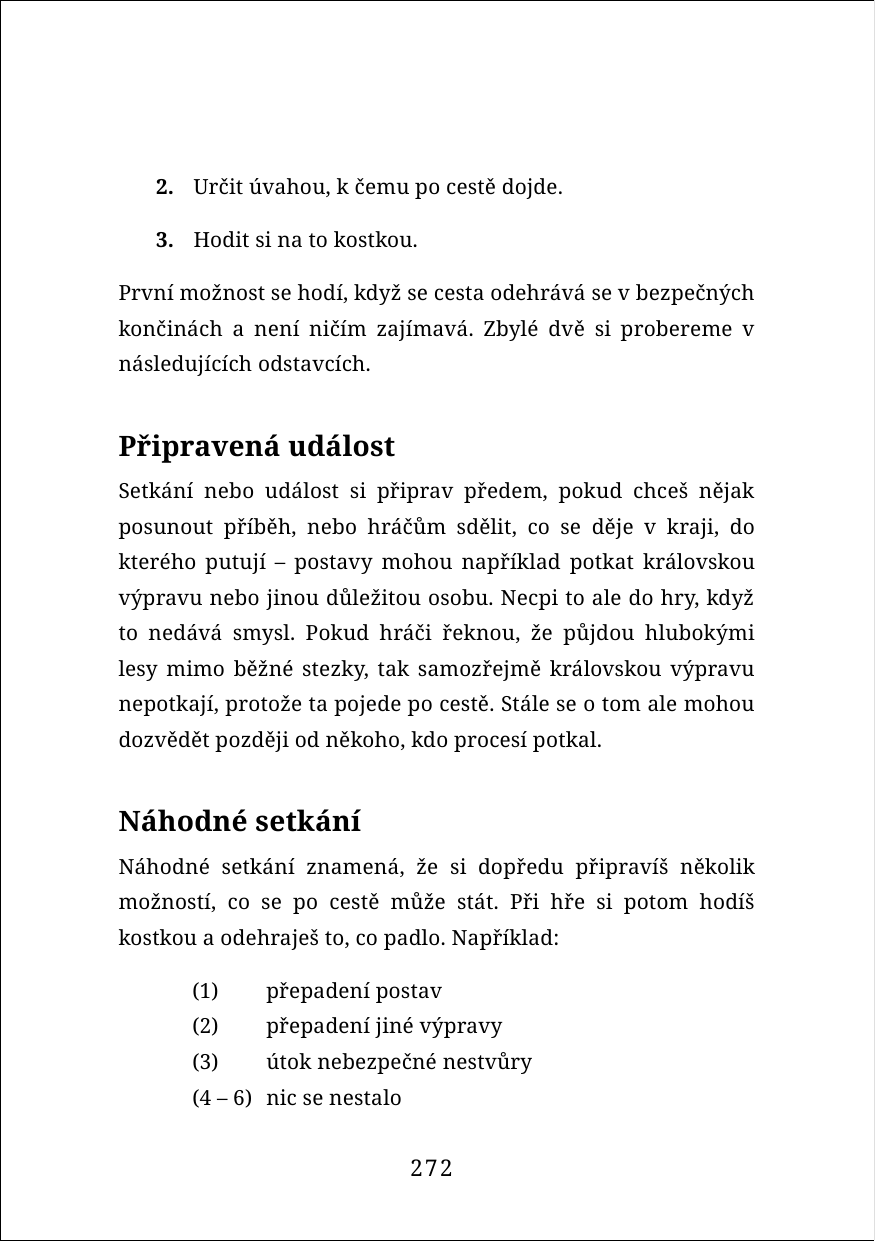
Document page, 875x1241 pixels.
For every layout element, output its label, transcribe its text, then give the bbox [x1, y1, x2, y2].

list Určit úvahou, k čemu po cestě dojde. [156, 172, 756, 200]
list Hodit si na to kostkou. [156, 225, 756, 253]
text (1) přepadení postav (2) přepadení jiné výpravy (3) útok nebezpečné nestvůry (4 – 6) nic se nestalo [192, 976, 756, 1111]
subtitle Připravená událost [118, 426, 756, 464]
subtitle Náhodné setkání [118, 802, 756, 840]
text První možnost se hodí, když se cesta odehrává se v bezpečných končinách a není ničím zajímavá. Zbylé dvě si probereme v následujících odstavcích. [118, 278, 756, 378]
text Náhodné setkání znamená, že si dopředu připravíš několik možností, co se po cestě může stát. Při hře si potom hodíš kostkou a odehraješ to, co padlo. Například: [118, 852, 756, 951]
text Setkání nebo událost si připrav předem, pokud chceš nějak posunout příběh, nebo hráčům sdělit, co se děje v kraji, do kterého putují – postavy mohou například potkat královskou výpravu nebo jinou důležitou osobu. Necpi to ale do hry, když to nedává smysl. Pokud hráči řeknou, že půjdou hlubokými lesy mimo běžné stezky, tak samozřejmě královskou výpravu nepotkají, protože ta pojede po cestě. Stále se o tom ale mohou dozvědět později od někoho, kdo procesí potkal. [118, 476, 756, 753]
